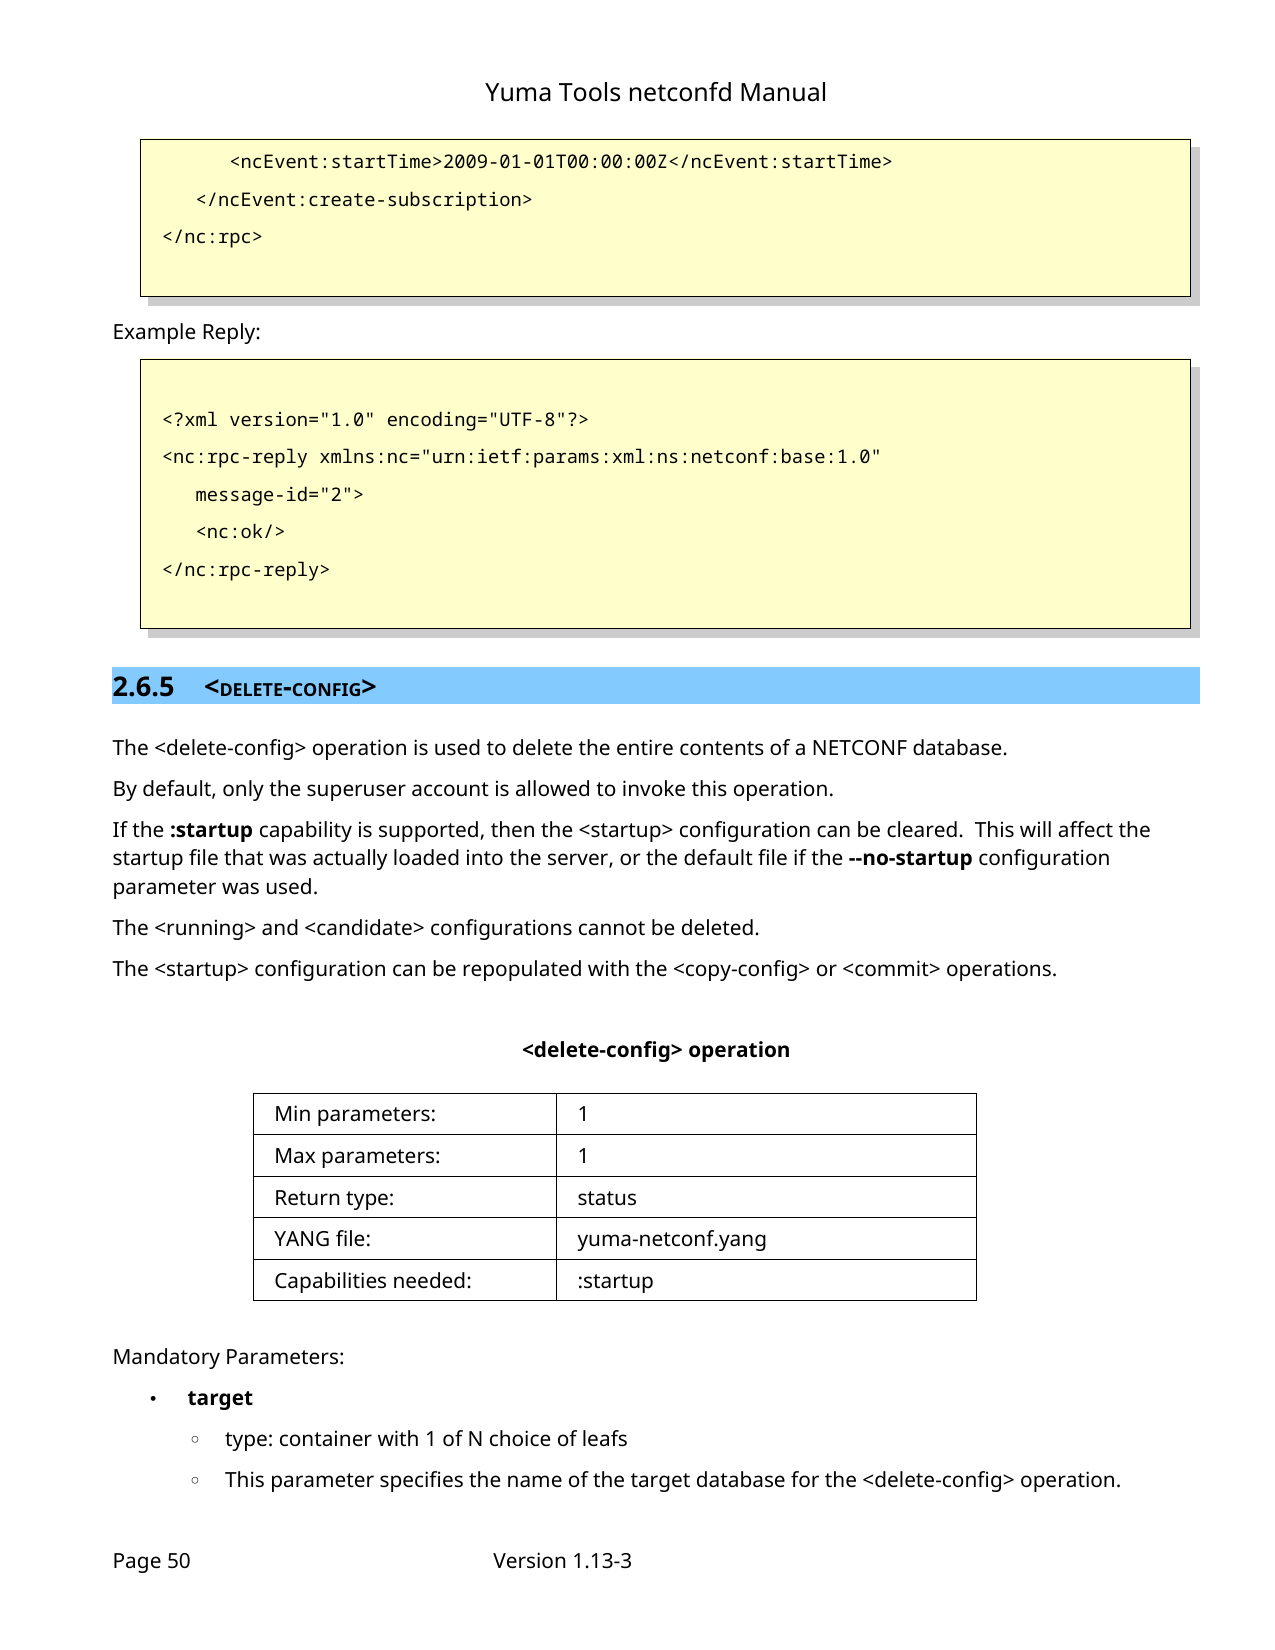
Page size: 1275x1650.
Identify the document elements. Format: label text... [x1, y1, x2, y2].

text Mandatory Parameters: [112, 1342, 1200, 1371]
list target [150, 1383, 1200, 1412]
text </nc:rpc> [141, 213, 1190, 249]
text </ncEvent:create-subscription> [141, 176, 1190, 212]
text The <delete-config> operation is used to delete the entire contents of a NETCONF database. [112, 733, 1200, 762]
table_cell Capabilities needed: [254, 1260, 556, 1300]
table_cell yuma-netconf.yang [557, 1218, 976, 1259]
text <?xml version="1.0" encoding="UTF-8"?> [141, 396, 1190, 431]
subtitle <delete-config> [112, 667, 1200, 704]
table_header 1 [557, 1094, 976, 1134]
text </nc:rpc-reply> [141, 546, 1190, 581]
text <ncEvent:startTime>2009-01-01T00:00:00Z</ncEvent:startTime> [141, 140, 1190, 174]
text The <running> and <candidate> configurations cannot be deleted. [112, 913, 1200, 941]
list This parameter specifies the name of the target database for the <delete-config> operation. [187, 1465, 1200, 1493]
table_cell :startup [557, 1260, 976, 1300]
table_cell YANG file: [254, 1218, 556, 1259]
text <nc:rpc-reply xmlns:nc="urn:ietf:params:xml:ns:netconf:base:1.0" [141, 433, 1190, 469]
list type: container with 1 of N choice of leafs [187, 1424, 1200, 1453]
table_cell status [557, 1177, 976, 1217]
subtitle <delete-config> operation [127, 1036, 1185, 1064]
text Example Reply: [112, 317, 1200, 346]
text If the :startup capability is supported, then the <startup> configuration can be cleared. This will affect the startup file that was actually loaded into the server, or the default file if the --no-startup configuration parameter was used. [112, 815, 1200, 900]
table_cell Max parameters: [254, 1135, 556, 1176]
table_header Min parameters: [254, 1094, 556, 1134]
table_cell Return type: [254, 1177, 556, 1217]
text message-id="2"> [141, 471, 1190, 506]
text The <startup> configuration can be repopulated with the <copy-config> or <commit> operations. [112, 954, 1200, 982]
text <nc:ok/> [141, 508, 1190, 544]
text By default, only the superuser account is allowed to invoke this operation. [112, 774, 1200, 802]
table_cell 1 [557, 1135, 976, 1176]
